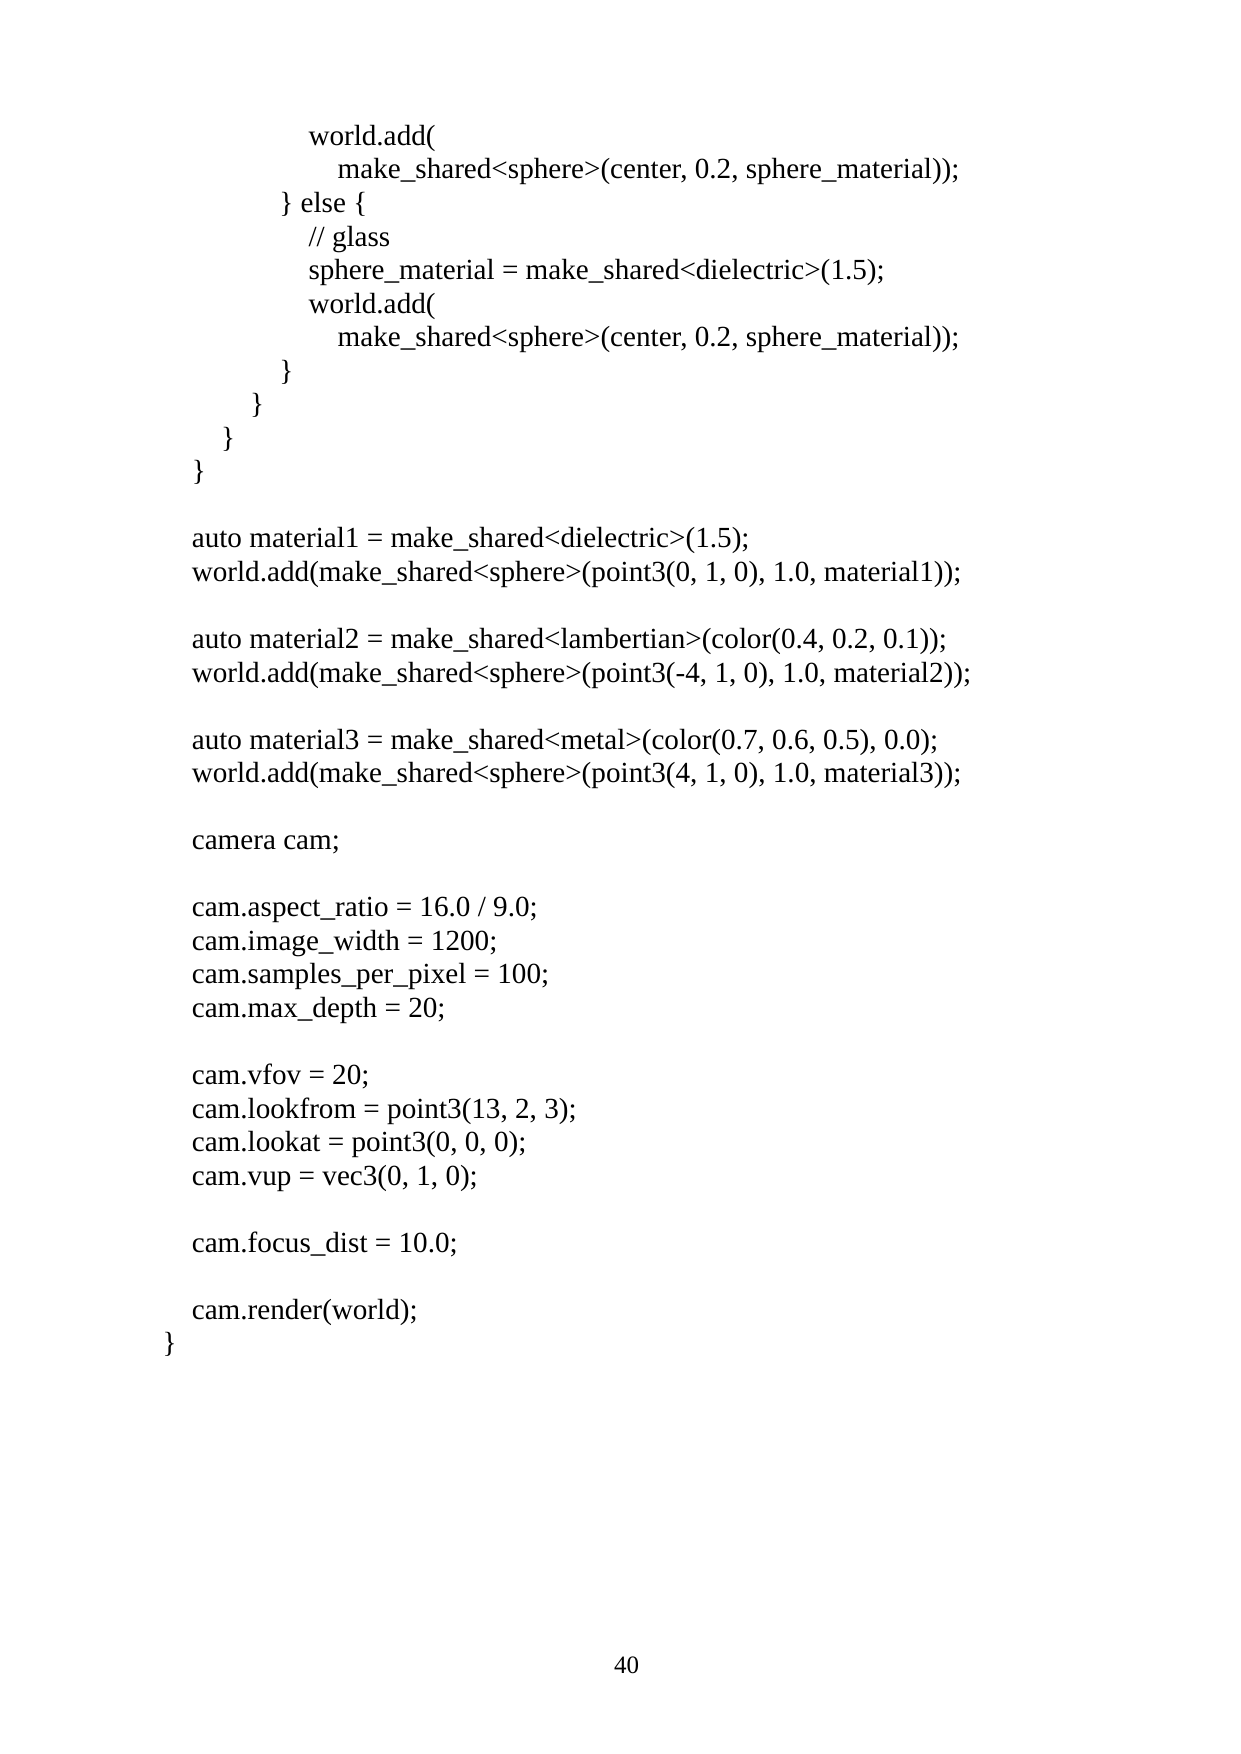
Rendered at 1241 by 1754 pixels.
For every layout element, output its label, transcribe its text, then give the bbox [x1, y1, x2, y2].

text } [162, 453, 1090, 487]
text cam.lookfrom = point3(13, 2, 3); [162, 1091, 1090, 1124]
text } [162, 1326, 1090, 1359]
text cam.samples_per_pixel = 100; [162, 957, 1090, 990]
text cam.vup = vec3(0, 1, 0); [162, 1158, 1090, 1191]
text world.add(make_shared<sphere>(point3(-4, 1, 0), 1.0, material2)); [162, 655, 1090, 688]
text world.add( [162, 118, 1090, 152]
text world.add(make_shared<sphere>(point3(0, 1, 0), 1.0, material1)); [162, 554, 1090, 588]
text auto material3 = make_shared<metal>(color(0.7, 0.6, 0.5), 0.0); [162, 722, 1090, 755]
text cam.render(world); [162, 1292, 1090, 1326]
text camera cam; [162, 822, 1090, 856]
text // glass [162, 219, 1090, 252]
text cam.focus_dist = 10.0; [162, 1225, 1090, 1258]
text make_shared<sphere>(center, 0.2, sphere_material)); [162, 152, 1090, 185]
text make_shared<sphere>(center, 0.2, sphere_material)); [162, 319, 1090, 353]
text cam.image_width = 1200; [162, 923, 1090, 957]
text } else { [162, 185, 1090, 219]
text } [162, 353, 1090, 386]
text world.add(make_shared<sphere>(point3(4, 1, 0), 1.0, material3)); [162, 755, 1090, 789]
text } [162, 420, 1090, 453]
text cam.aspect_ratio = 16.0 / 9.0; [162, 889, 1090, 923]
text cam.vfov = 20; [162, 1057, 1090, 1091]
text cam.max_depth = 20; [162, 990, 1090, 1024]
text auto material1 = make_shared<dielectric>(1.5); [162, 521, 1090, 554]
text world.add( [162, 286, 1090, 319]
text } [162, 386, 1090, 420]
text sphere_material = make_shared<dielectric>(1.5); [162, 252, 1090, 286]
text cam.lookat = point3(0, 0, 0); [162, 1124, 1090, 1158]
text auto material2 = make_shared<lambertian>(color(0.4, 0.2, 0.1)); [162, 621, 1090, 655]
